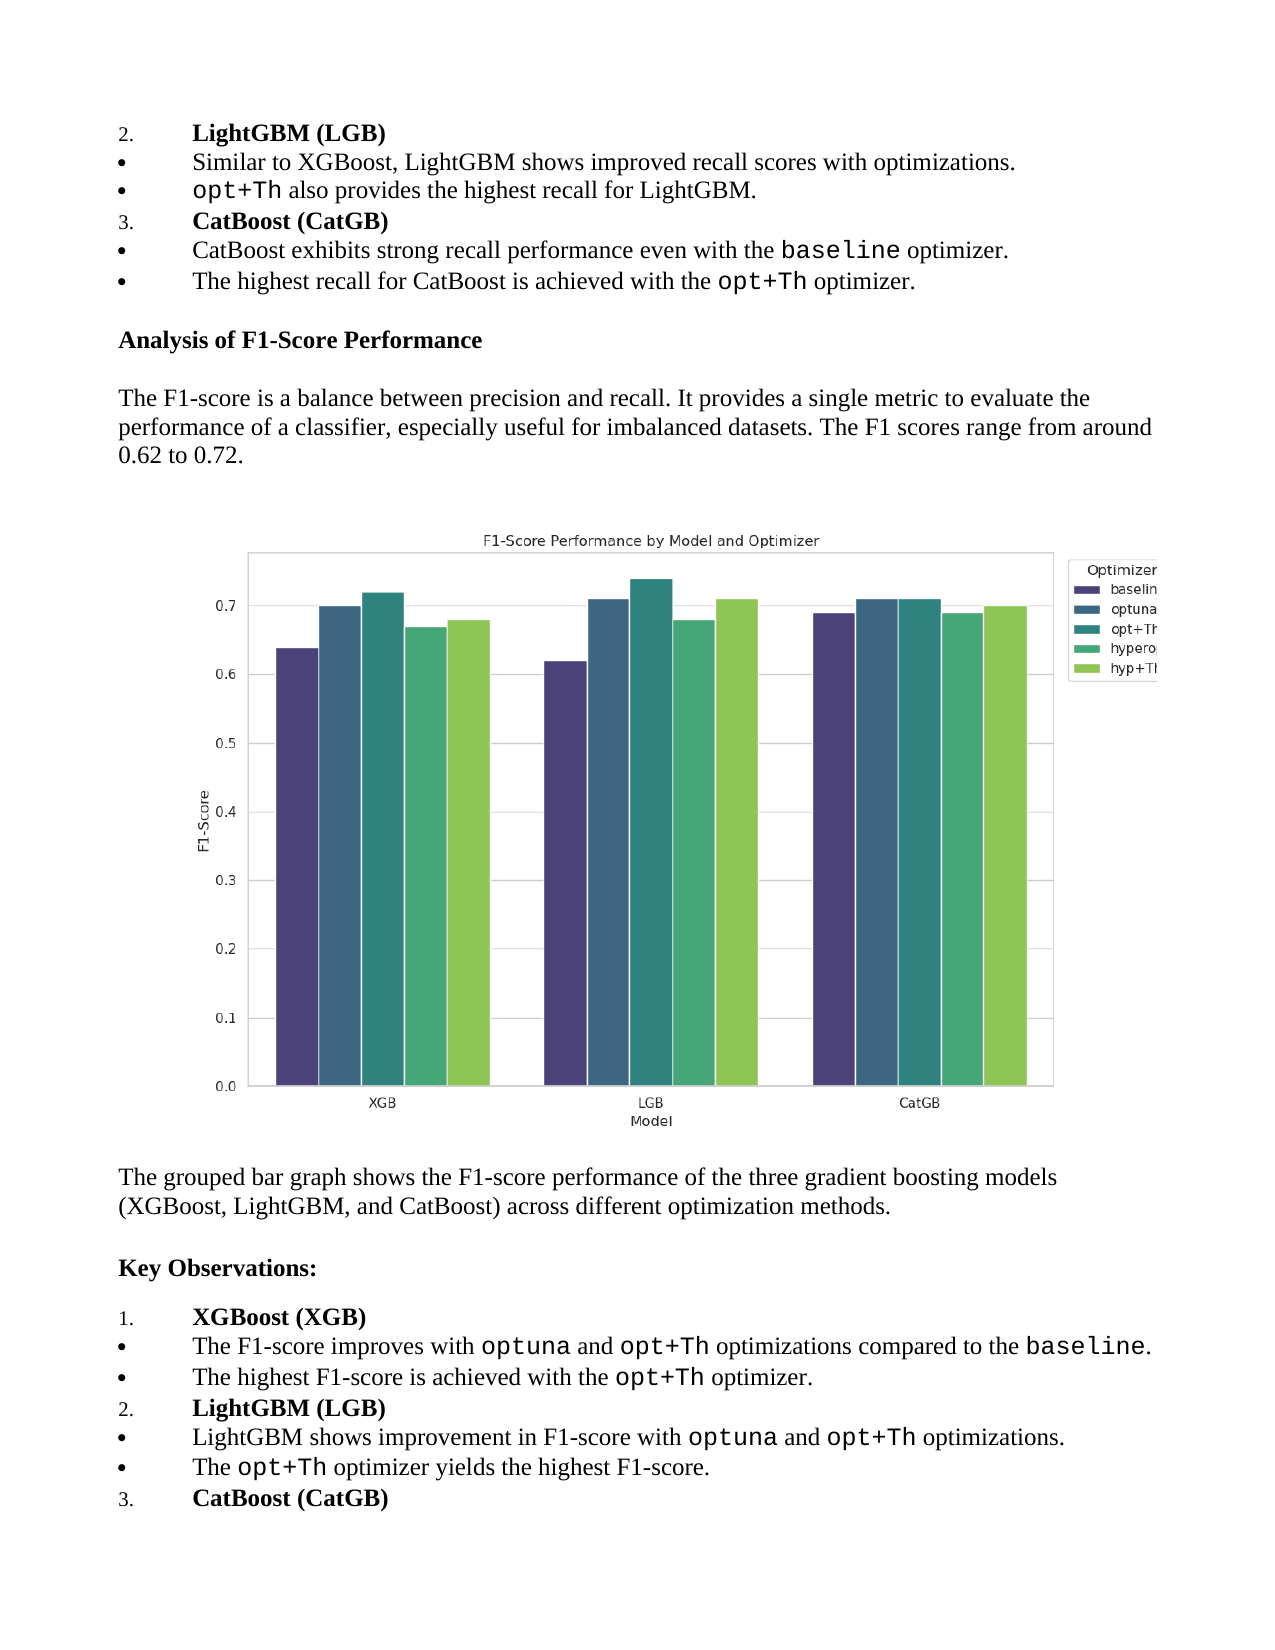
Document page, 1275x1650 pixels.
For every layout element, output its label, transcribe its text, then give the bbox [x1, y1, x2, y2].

picture [118, 469, 1157, 1162]
list XGBoost (XGB) [118, 1302, 1157, 1331]
list The F1-score improves with optuna and opt+Th optimizations compared to the baseline. [118, 1331, 1157, 1362]
text The F1-score is a balance between precision and recall. It provides a single metric to evaluate the performance of a classifier, especially useful for imbalanced datasets. The F1 scores range from around 0.62 to 0.72. [118, 383, 1157, 469]
list LightGBM (LGB) [118, 1393, 1157, 1422]
list LightGBM shows improvement in F1-score with optuna and opt+Th optimizations. [118, 1422, 1157, 1452]
list CatBoost (CatGB) [118, 206, 1157, 235]
list opt+Th also provides the highest recall for LightGBM. [118, 176, 1157, 206]
list The opt+Th optimizer yields the highest F1-score. [118, 1452, 1157, 1483]
list CatBoost (CatGB) [118, 1483, 1157, 1512]
text Key Observations: [118, 1253, 1157, 1282]
text Analysis of F1-Score Performance [118, 326, 1157, 354]
list Similar to XGBoost, LightGBM shows improved recall scores with optimizations. [118, 147, 1157, 176]
list The highest recall for CatBoost is achieved with the opt+Th optimizer. [118, 266, 1157, 297]
list The highest F1-score is achieved with the opt+Th optimizer. [118, 1362, 1157, 1393]
list LightGBM (LGB) [118, 118, 1157, 147]
text The grouped bar graph shows the F1-score performance of the three gradient boosting models (XGBoost, LightGBM, and CatBoost) across different optimization methods. [118, 1162, 1157, 1219]
list CatBoost exhibits strong recall performance even with the baseline optimizer. [118, 235, 1157, 266]
